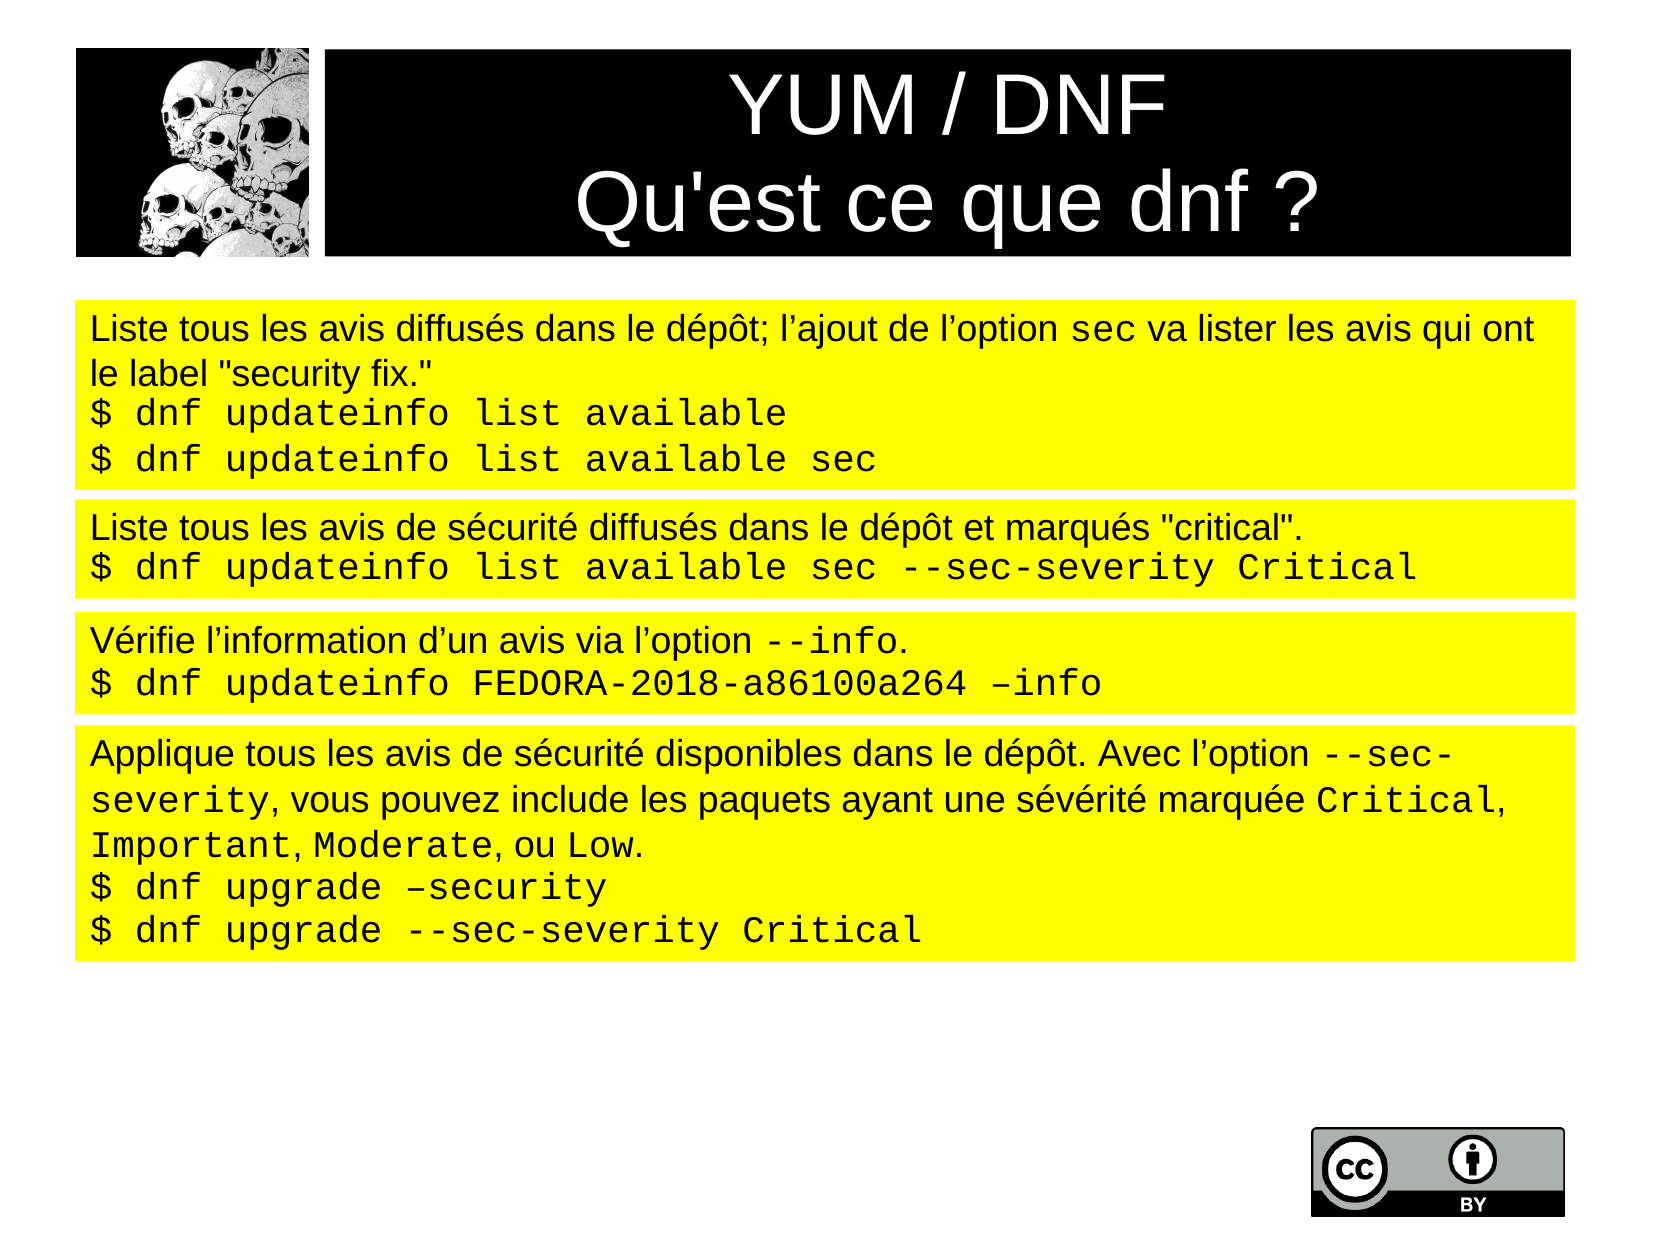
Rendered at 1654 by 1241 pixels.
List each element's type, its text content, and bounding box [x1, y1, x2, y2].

picture [1311, 1127, 1565, 1217]
text_box Liste tous les avis diffusés dans le dépôt; l’ajout de l’option sec va lister les avis qui ont le label "security fix." $ dnf updateinfo list available $ dnf updateinfo list available sec [75, 300, 1576, 490]
title YUM / DNF Qu'est ce que dnf ? [324, 49, 1571, 257]
text_box Applique tous les avis de sécurité disponibles dans le dépôt. Avec l’option --sec-severity, vous pouvez include les paquets ayant une sévérité marquée Critical, Important, Moderate, ou Low. $ dnf upgrade –security $ dnf upgrade --sec-severity Critical [75, 725, 1576, 962]
picture [76, 48, 309, 257]
text_box Vérifie l’information d’un avis via l’option --info. $ dnf updateinfo FEDORA-2018-a86100a264 –info [75, 611, 1576, 715]
text_box Liste tous les avis de sécurité diffusés dans le dépôt et marqués "critical". $ dnf updateinfo list available sec --sec-severity Critical [75, 499, 1576, 599]
